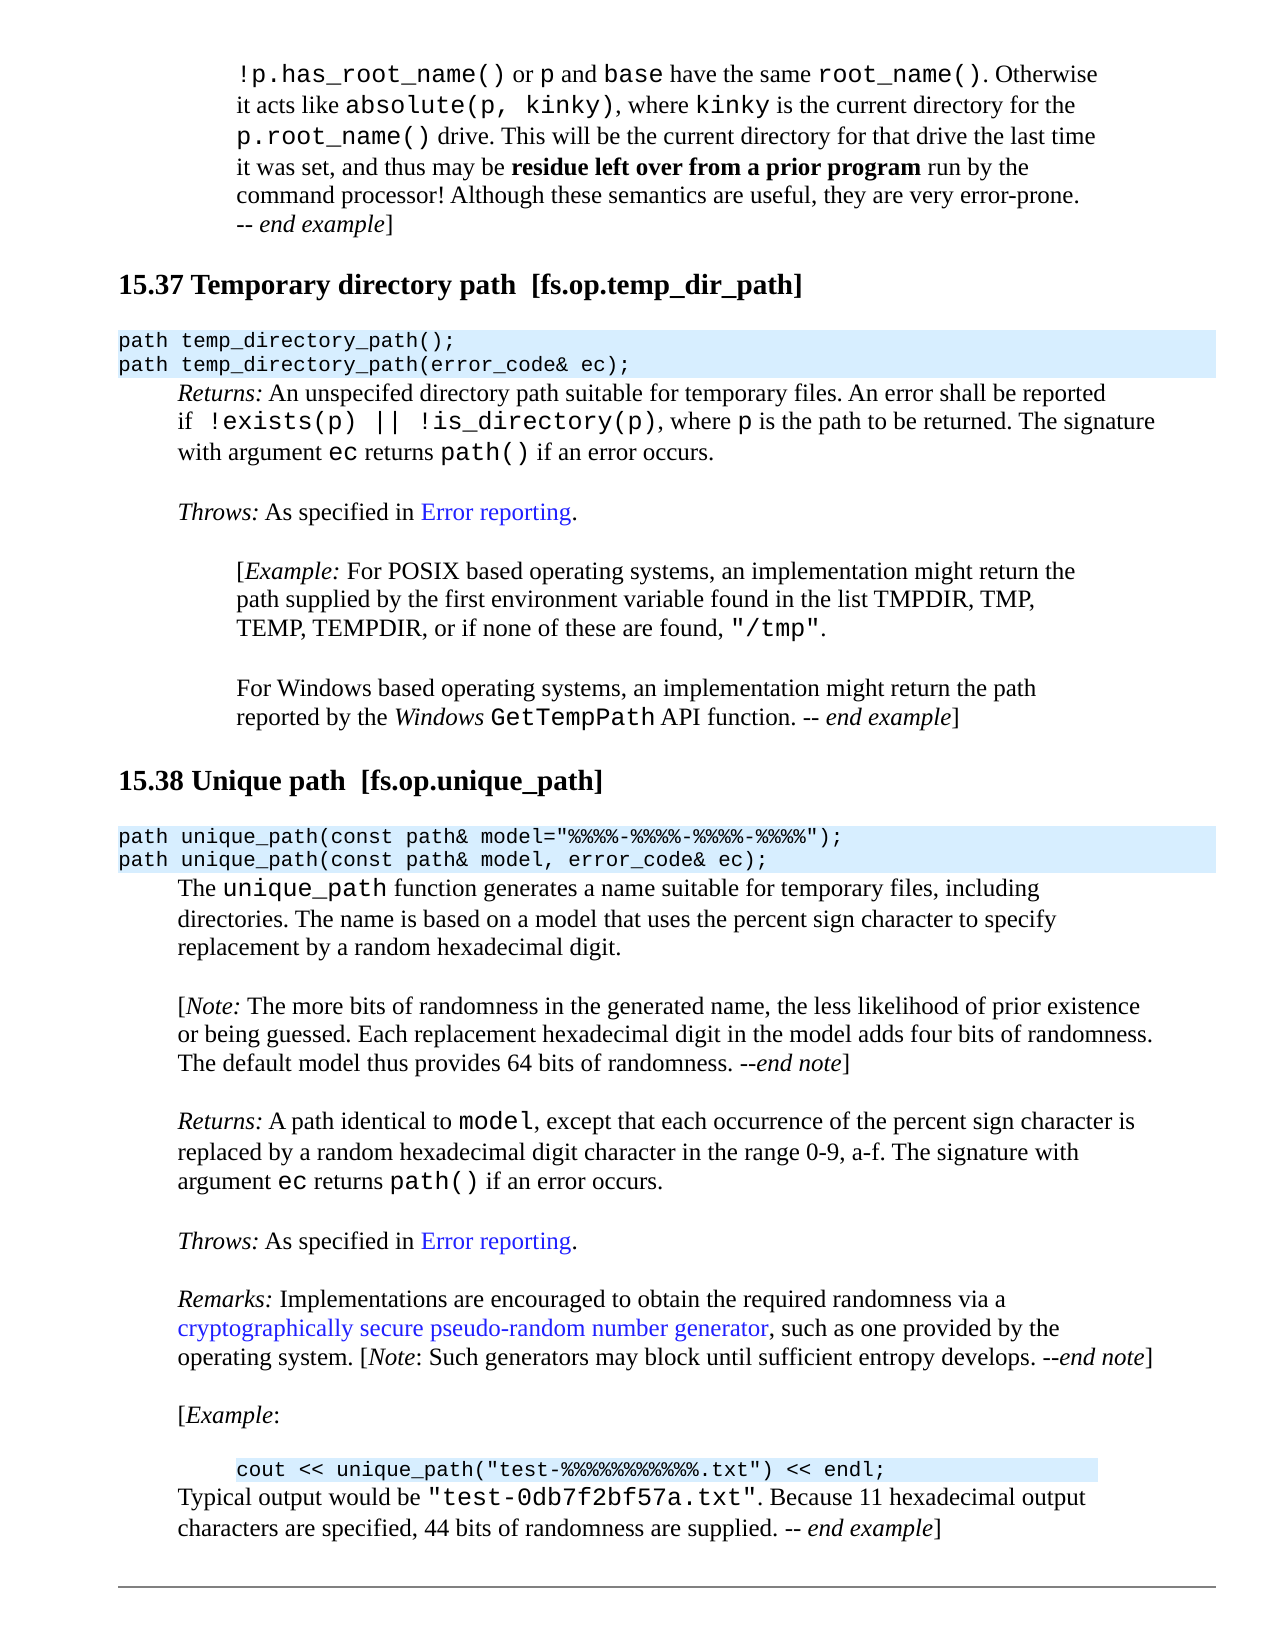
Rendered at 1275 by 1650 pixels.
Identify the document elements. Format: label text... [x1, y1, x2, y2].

text The unique_path function generates a name suitable for temporary files, including directories. The name is based on a model that uses the percent sign character to specify replacement by a random hexadecimal digit. [177, 873, 1157, 961]
text [Note: The more bits of randomness in the generated name, the less likelihood of prior existence or being guessed. Each replacement hexadecimal digit in the model adds four bits of randomness. The default model thus provides 64 bits of randomness. --end note] [177, 991, 1157, 1077]
subtitle 15.38 Unique path [fs.op.unique_path] [118, 763, 1216, 796]
text path temp_directory_path(error_code& ec); [118, 354, 1216, 378]
text Throws: As specified in Error reporting. [177, 1226, 1157, 1255]
text path temp_directory_path(); [118, 330, 1216, 354]
text cout << unique_path("test-%%%%%%%%%%%.txt") << endl; [236, 1458, 1098, 1482]
subtitle 15.37 Temporary directory path [fs.op.temp_dir_path] [118, 267, 1216, 301]
text !p.has_root_name() or p and base have the same root_name(). Otherwise it acts like absolute(p, kinky), where kinky is the current directory for the p.root_name() drive. This will be the current directory for that drive the last time it was set, and thus may be residue left over from a prior program run by the command processor! Although these semantics are useful, they are very error-prone. -- end example] [236, 59, 1098, 238]
text Typical output would be "test-0db7f2bf57a.txt". Because 11 hexadecimal output characters are specified, 44 bits of randomness are supplied. -- end example] [177, 1482, 1157, 1542]
text Throws: As specified in Error reporting. [177, 497, 1157, 526]
text For Windows based operating systems, an implementation might return the path reported by the Windows GetTempPath API function. -- end example] [236, 673, 1098, 733]
text [Example: For POSIX based operating systems, an implementation might return the path supplied by the first environment variable found in the list TMPDIR, TMP, TEMP, TEMPDIR, or if none of these are found, "/tmp". [236, 556, 1098, 644]
text Returns: An unspecifed directory path suitable for temporary files. An error shall be reported if !exists(p) || !is_directory(p), where p is the path to be returned. The signature with argument ec returns path() if an error occurs. [177, 378, 1157, 468]
text Returns: A path identical to model, except that each occurrence of the percent sign character is replaced by a random hexadecimal digit character in the range 0-9, a-f. The signature with argument ec returns path() if an error occurs. [177, 1106, 1157, 1197]
text Remarks: Implementations are encouraged to obtain the required randomness via a cryptographically secure pseudo-random number generator, such as one provided by the operating system. [Note: Such generators may block until sufficient entropy develops. --end note] [177, 1284, 1157, 1371]
text [Example: [177, 1400, 1157, 1429]
text path unique_path(const path& model, error_code& ec); [118, 849, 1216, 873]
text path unique_path(const path& model="%%%%-%%%%-%%%%-%%%%"); [118, 826, 1216, 849]
